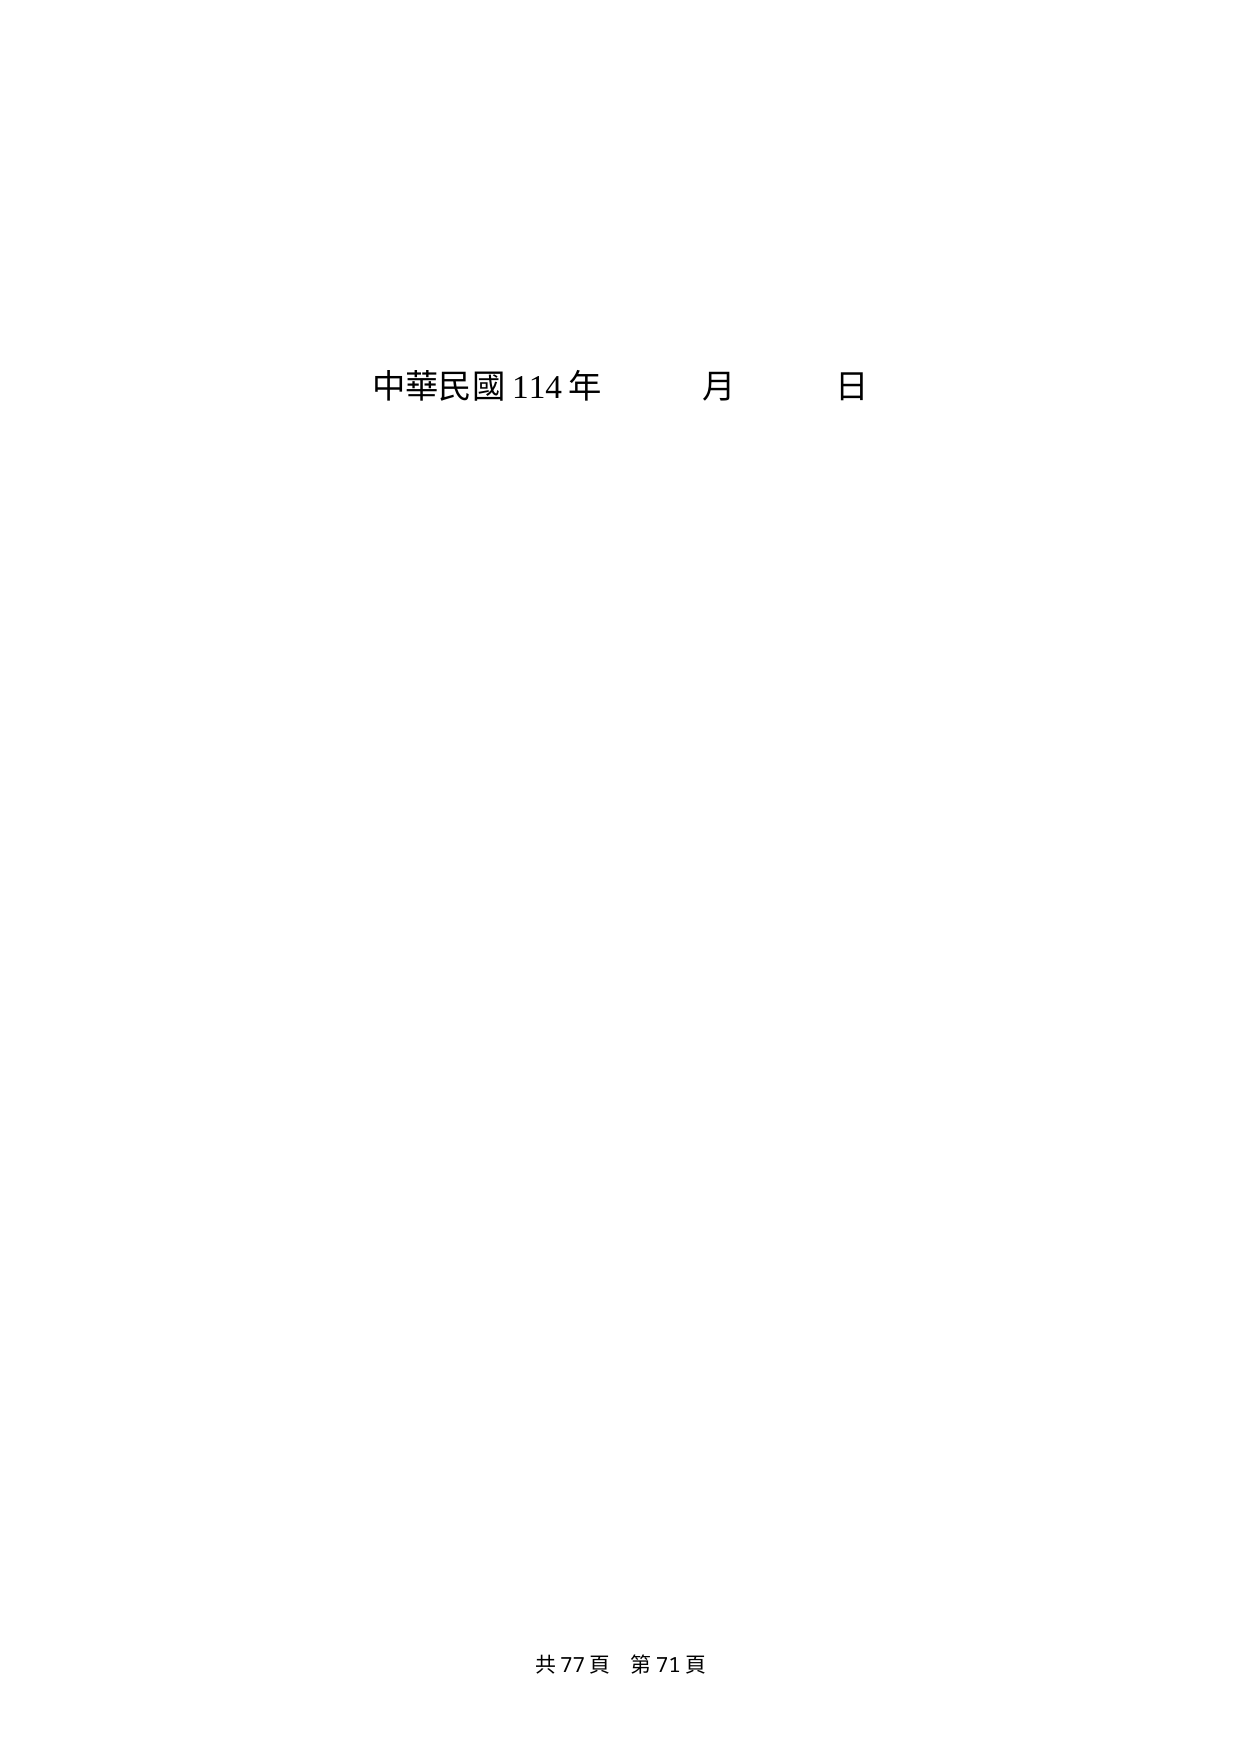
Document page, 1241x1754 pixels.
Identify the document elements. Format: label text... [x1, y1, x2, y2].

text 中華民國114年 月 日 [118, 343, 1122, 405]
